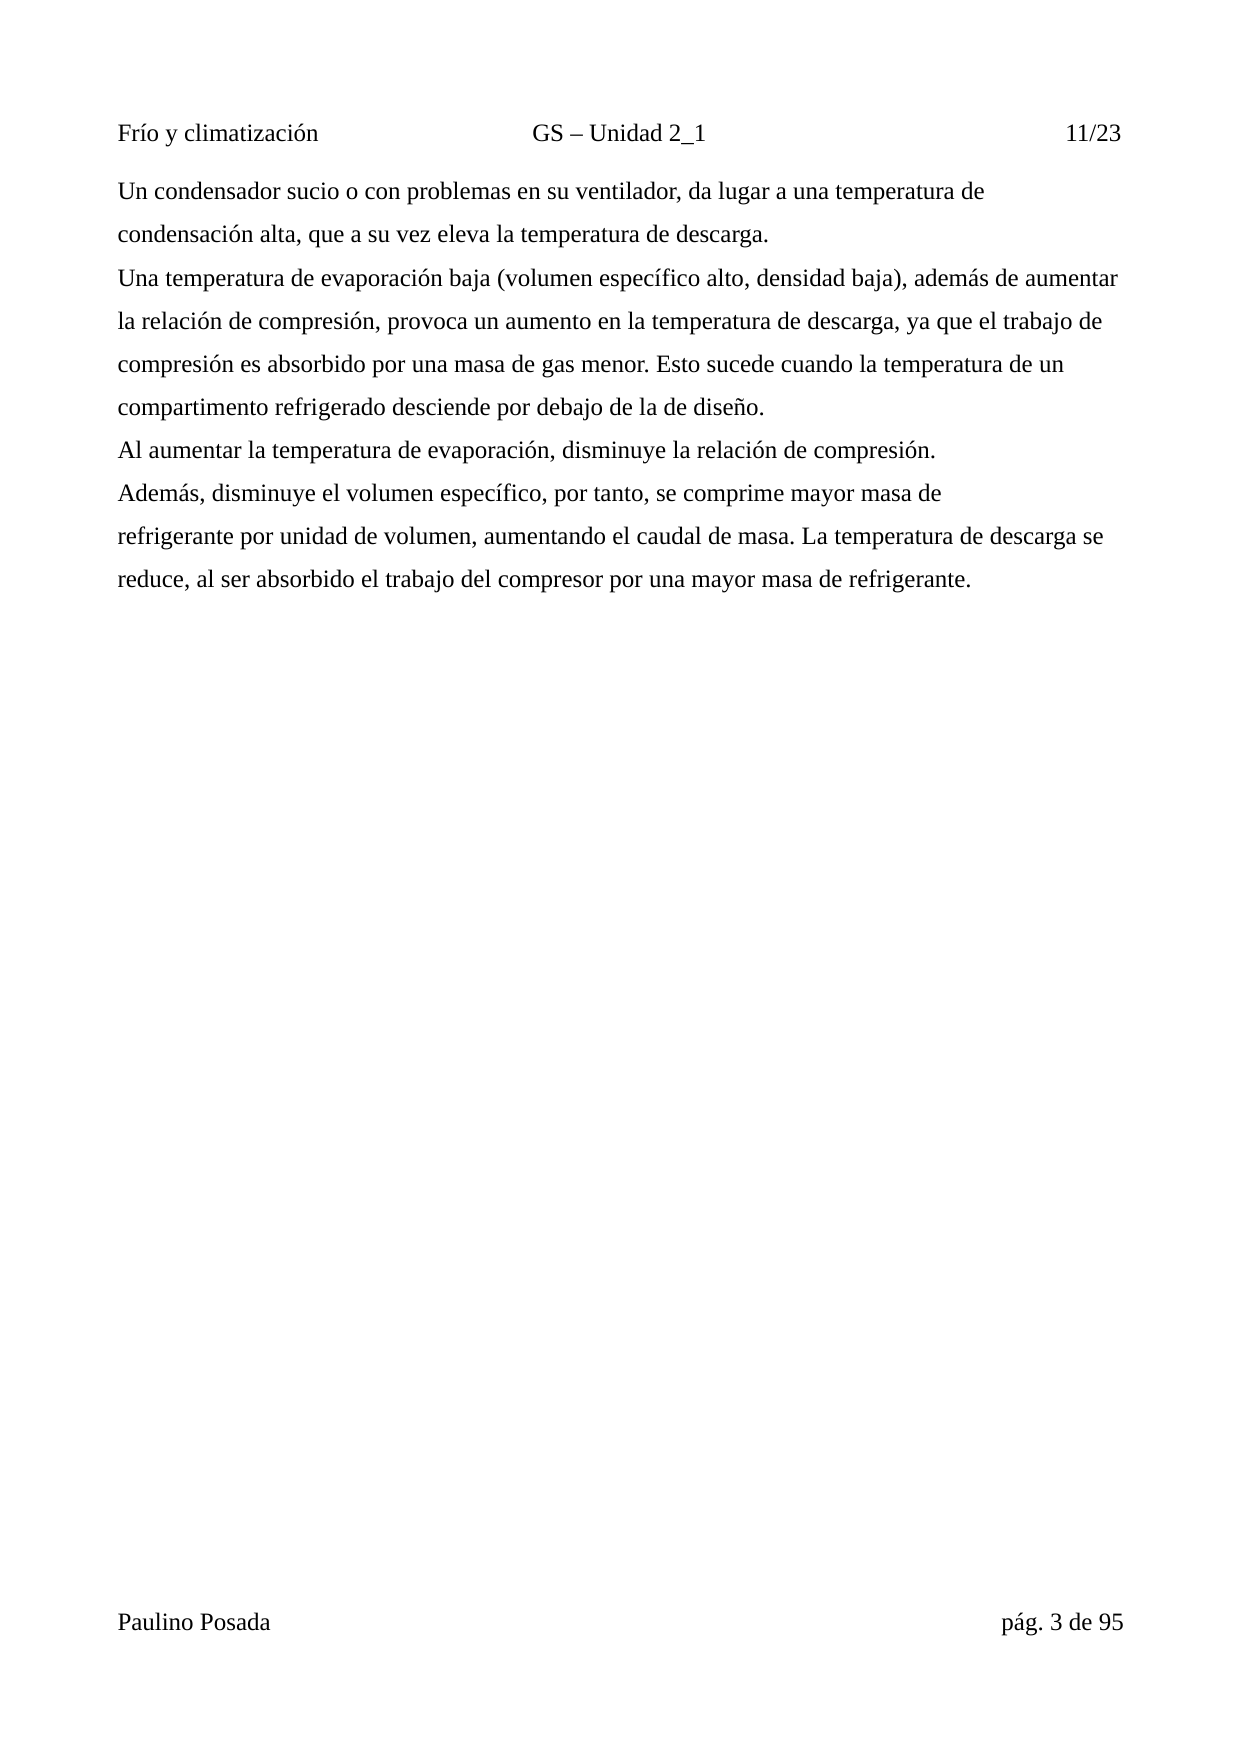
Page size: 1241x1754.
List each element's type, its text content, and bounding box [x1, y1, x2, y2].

text Un condensador sucio o con problemas en su ventilador, da lugar a una temperatura de condensación alta, que a su vez eleva la temperatura de descarga. [117, 176, 1123, 248]
text Una temperatura de evaporación baja (volumen específico alto, densidad baja), además de aumentar la relación de compresión, provoca un aumento en la temperatura de descarga, ya que el trabajo de compresión es absorbido por una masa de gas menor. Esto sucede cuando la temperatura de un compartimento refrigerado desciende por debajo de la de diseño. [117, 263, 1123, 421]
text Al aumentar la temperatura de evaporación, disminuye la relación de compresión. [117, 435, 1123, 464]
text refrigerante por unidad de volumen, aumentando el caudal de masa. La temperatura de descarga se reduce, al ser absorbido el trabajo del compresor por una mayor masa de refrigerante. [117, 521, 1123, 593]
text Además, disminuye el volumen específico, por tanto, se comprime mayor masa de [117, 478, 1123, 507]
